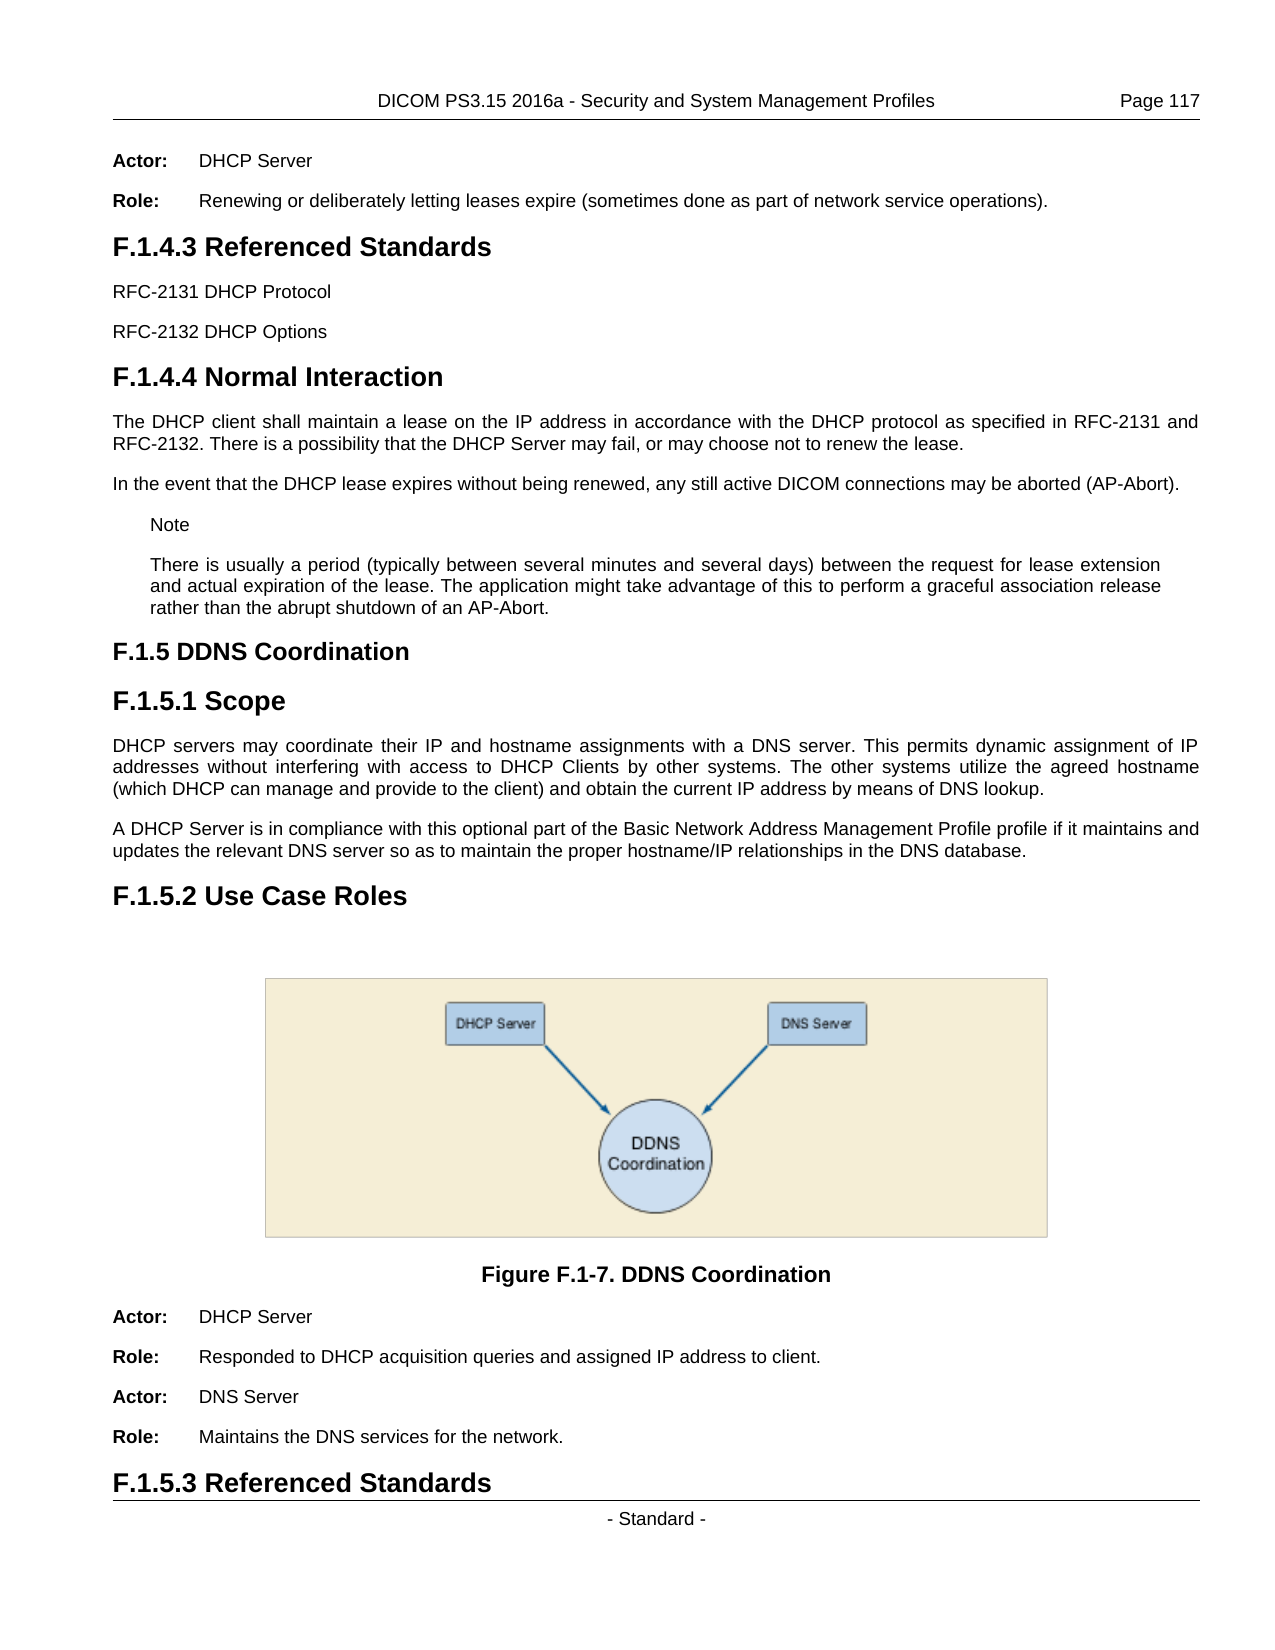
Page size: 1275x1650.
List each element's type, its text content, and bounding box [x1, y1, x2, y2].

text In the event that the DHCP lease expires without being renewed, any still active DICOM connections may be aborted (AP-Abort). [112, 473, 1200, 495]
text Actor: DNS Server [112, 1386, 1200, 1408]
text F.1.4.3 Referenced Standards [112, 231, 1200, 262]
text Note [150, 513, 1162, 535]
text Figure F.1-7. DDNS Coordination [112, 1261, 1200, 1287]
text F.1.5.3 Referenced Standards [112, 1467, 1200, 1498]
text Role: Renewing or deliberately letting leases expire (sometimes done as part of network service operations). [112, 190, 1200, 212]
text Actor: DHCP Server [112, 150, 1200, 172]
picture [264, 977, 1049, 1239]
text RFC-2131 DHCP Protocol [112, 281, 1200, 302]
text DHCP servers may coordinate their IP and hostname assignments with a DNS server. This permits dynamic assignment of IP addresses without interfering with access to DHCP Clients by other systems. The other systems utilize the agreed hostname (which DHCP can manage and provide to the client) and obtain the current IP address by means of DNS lookup. [112, 735, 1200, 799]
text F.1.5.1 Scope [112, 685, 1200, 716]
text There is usually a period (typically between several minutes and several days) between the request for lease extension and actual expiration of the lease. The application might take advantage of this to perform a graceful association release rather than the abrupt shutdown of an AP-Abort. [150, 554, 1162, 618]
text F.1.5 DDNS Coordination [112, 637, 1200, 666]
text The DHCP client shall maintain a lease on the IP address in accordance with the DHCP protocol as specified in RFC-2131 and RFC-2132. There is a possibility that the DHCP Server may fail, or may choose not to renew the lease. [112, 411, 1200, 454]
text Role: Maintains the DNS services for the network. [112, 1426, 1200, 1448]
text Role: Responded to DHCP acquisition queries and assigned IP address to client. [112, 1346, 1200, 1367]
text Actor: DHCP Server [112, 1305, 1200, 1327]
text A DHCP Server is in compliance with this optional part of the Basic Network Address Management Profile profile if it maintains and updates the relevant DNS server so as to maintain the proper hostname/IP relationships in the DNS database. [112, 818, 1200, 861]
text RFC-2132 DHCP Options [112, 321, 1200, 342]
text F.1.5.2 Use Case Roles [112, 880, 1200, 911]
text F.1.4.4 Normal Interaction [112, 361, 1200, 392]
